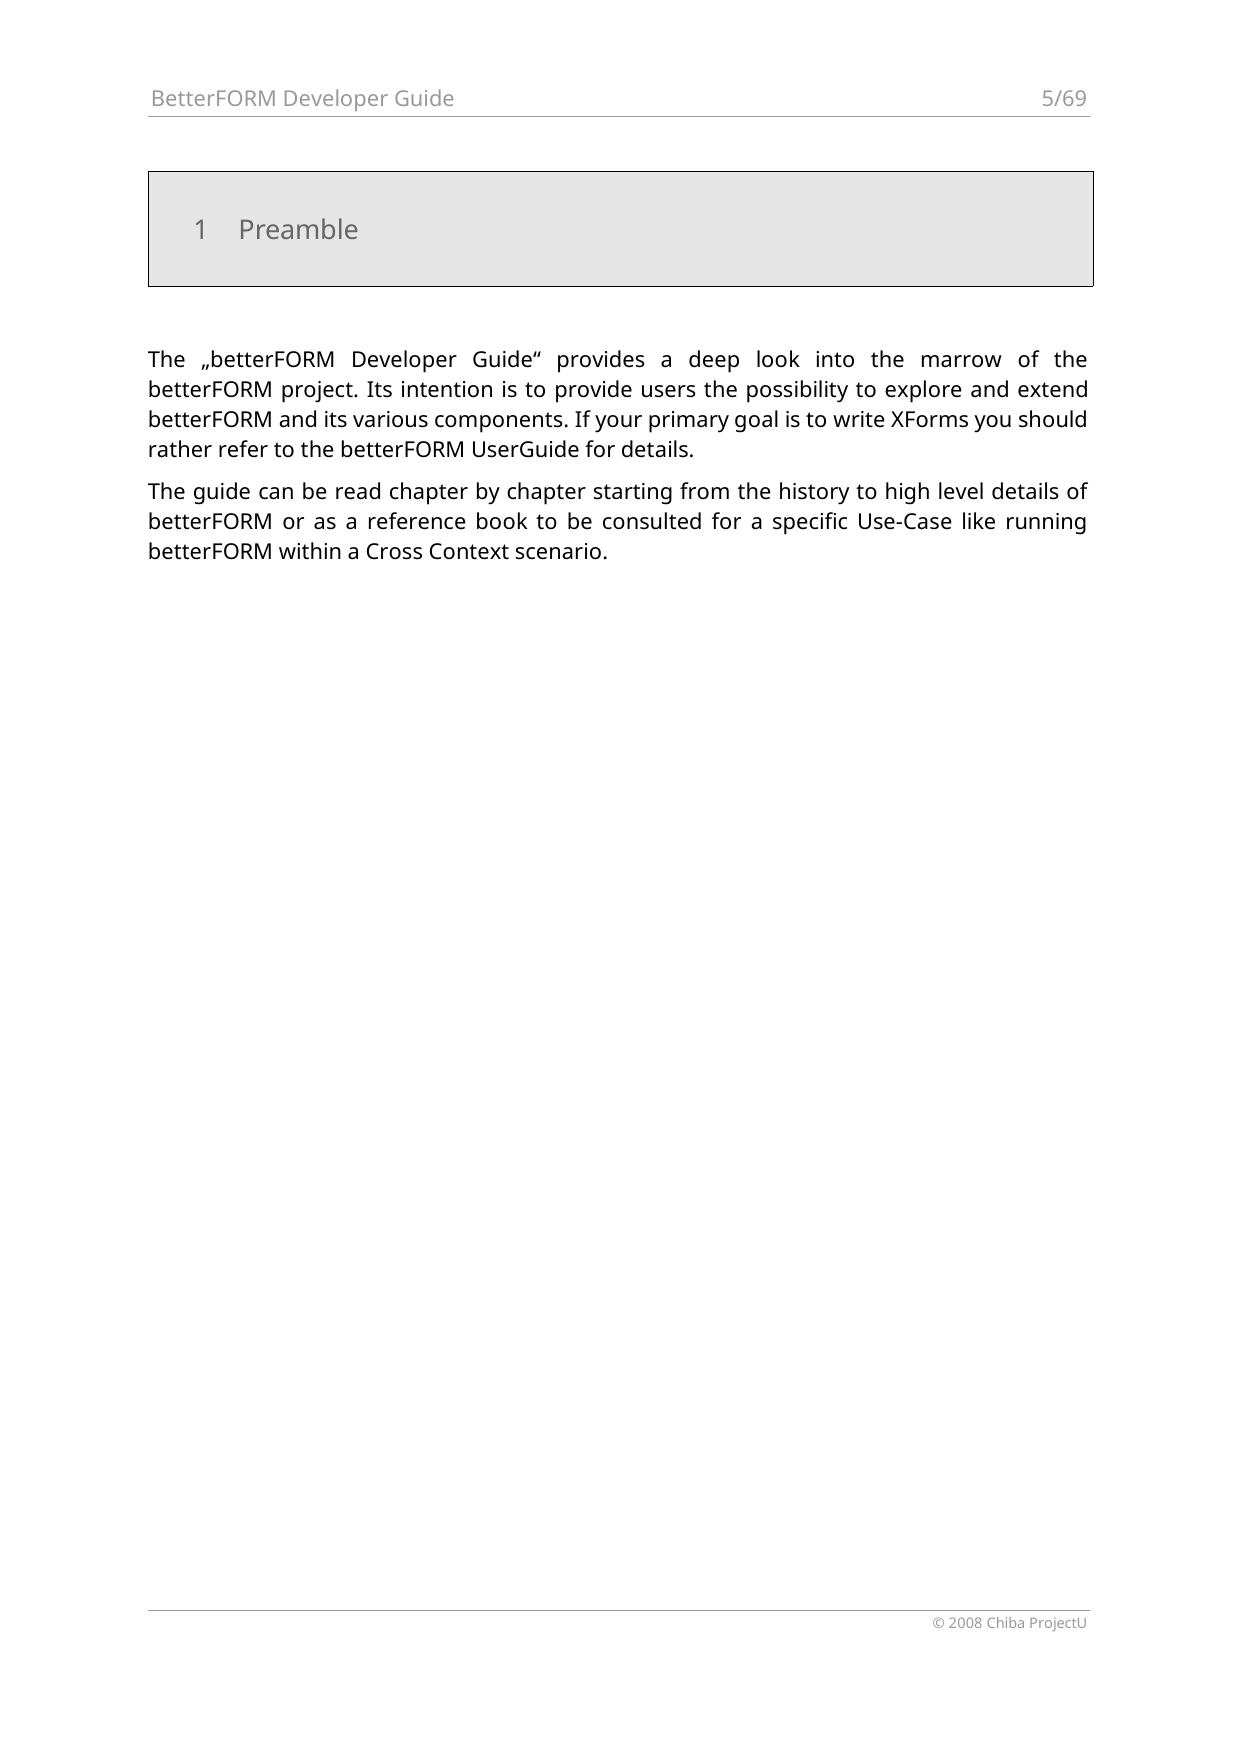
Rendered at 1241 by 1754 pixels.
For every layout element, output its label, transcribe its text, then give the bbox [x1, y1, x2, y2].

text The „betterFORM Developer Guide“ provides a deep look into the marrow of the betterFORM project. Its intention is to provide users the possibility to explore and extend betterFORM and its various components. If your primary goal is to write XForms you should rather refer to the betterFORM UserGuide for details. [148, 344, 1090, 464]
text The guide can be read chapter by chapter starting from the history to high level details of betterFORM or as a reference book to be consulted for a specific Use-Case like running betterFORM within a Cross Context scenario. [148, 476, 1090, 566]
subtitle Preamble [149, 172, 1093, 286]
